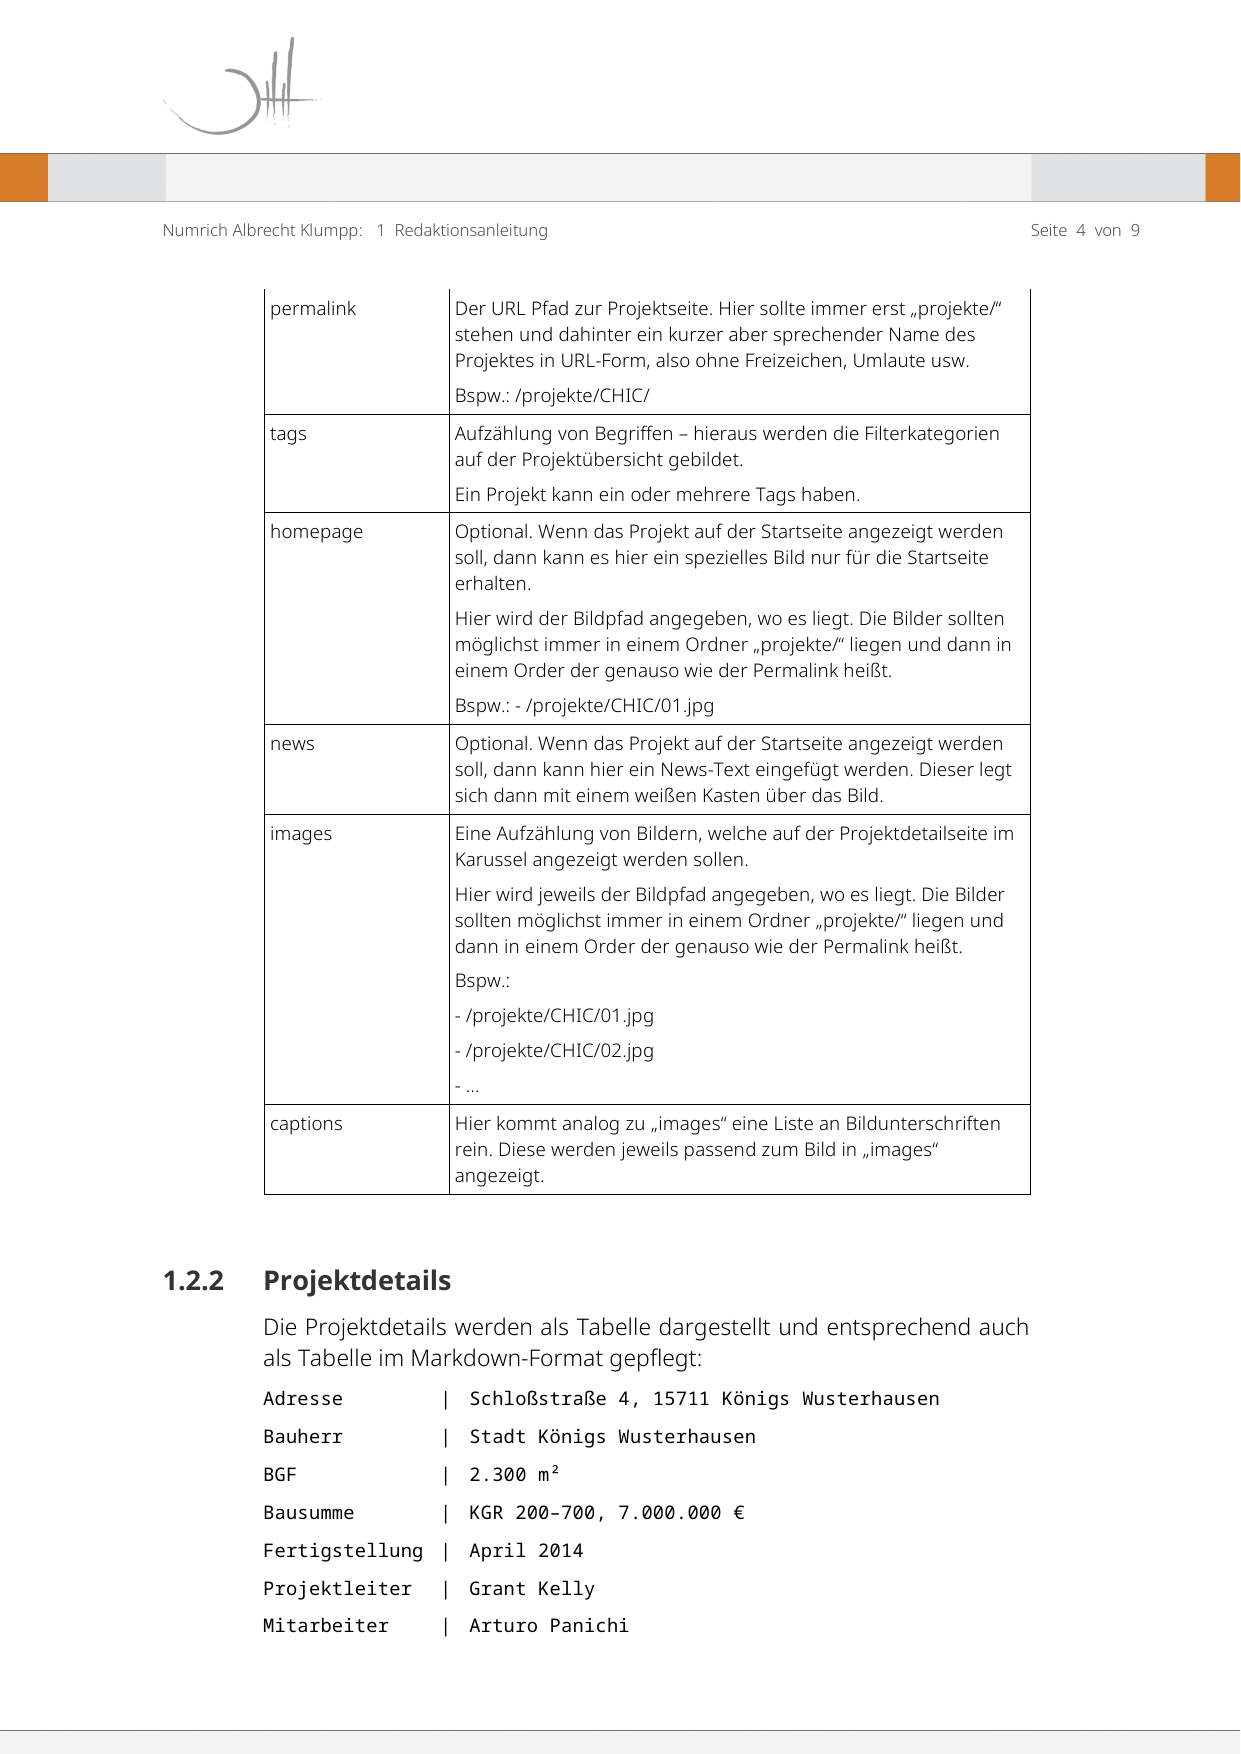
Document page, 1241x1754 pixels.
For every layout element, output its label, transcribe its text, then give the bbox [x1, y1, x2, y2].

picture [0, 153, 1241, 202]
table_cell permalink [265, 289, 449, 414]
text Bauherr | Stadt Königs Wusterhausen [263, 1423, 1031, 1449]
text Fertigstellung | April 2014 [263, 1537, 1031, 1563]
table_cell captions [265, 1105, 449, 1194]
table_cell Aufzählung von Begriffen – hieraus werden die Filterkategorien auf der Projektübersicht gebildet. Ein Projekt kann ein oder mehrere Tags haben. [450, 415, 1030, 512]
picture [162, 35, 322, 136]
subtitle Projektdetails [162, 1261, 1031, 1298]
text Bausumme | KGR 200–700, 7.000.000 € [263, 1499, 1031, 1525]
table_cell Eine Aufzählung von Bildern, welche auf der Projektdetailseite im Karussel angezeigt werden sollen. Hier wird jeweils der Bildpfad angegeben, wo es liegt. Die Bilder sollten möglichst immer in einem Ordner „projekte/“ liegen und dann in einem Order der genauso wie der Permalink heißt. Bspw.: - /projekte/CHIC/01.jpg - /projekte/CHIC/02.jpg - … [450, 815, 1030, 1104]
table_cell Optional. Wenn das Projekt auf der Startseite angezeigt werden soll, dann kann hier ein News-Text eingefügt werden. Dieser legt sich dann mit einem weißen Kasten über das Bild. [450, 725, 1030, 814]
table_cell tags [265, 415, 449, 512]
text BGF | 2.300 m² [263, 1461, 1031, 1487]
text Mitarbeiter | Arturo Panichi [263, 1612, 1031, 1638]
table_cell Hier kommt analog zu „images“ eine Liste an Bildunterschriften rein. Diese werden jeweils passend zum Bild in „images“ angezeigt. [450, 1105, 1030, 1194]
table_cell homepage [265, 513, 449, 724]
text Die Projektdetails werden als Tabelle dargestellt und entsprechend auch als Tabelle im Markdown-Format gepflegt: [263, 1311, 1031, 1373]
picture [0, 1730, 1241, 1754]
table_cell news [265, 725, 449, 814]
text Projektleiter | Grant Kelly [263, 1574, 1031, 1600]
table_cell Der URL Pfad zur Projektseite. Hier sollte immer erst „projekte/“ stehen und dahinter ein kurzer aber sprechender Name des Projektes in URL-Form, also ohne Freizeichen, Umlaute usw. Bspw.: /projekte/CHIC/ [450, 289, 1030, 414]
text Adresse | Schloßstraße 4, 15711 Königs Wusterhausen [263, 1385, 1031, 1411]
table_cell Optional. Wenn das Projekt auf der Startseite angezeigt werden soll, dann kann es hier ein spezielles Bild nur für die Startseite erhalten. Hier wird der Bildpfad angegeben, wo es liegt. Die Bilder sollten möglichst immer in einem Ordner „projekte/“ liegen und dann in einem Order der genauso wie der Permalink heißt. Bspw.: - /projekte/CHIC/01.jpg [450, 513, 1030, 724]
table_cell images [265, 815, 449, 1104]
